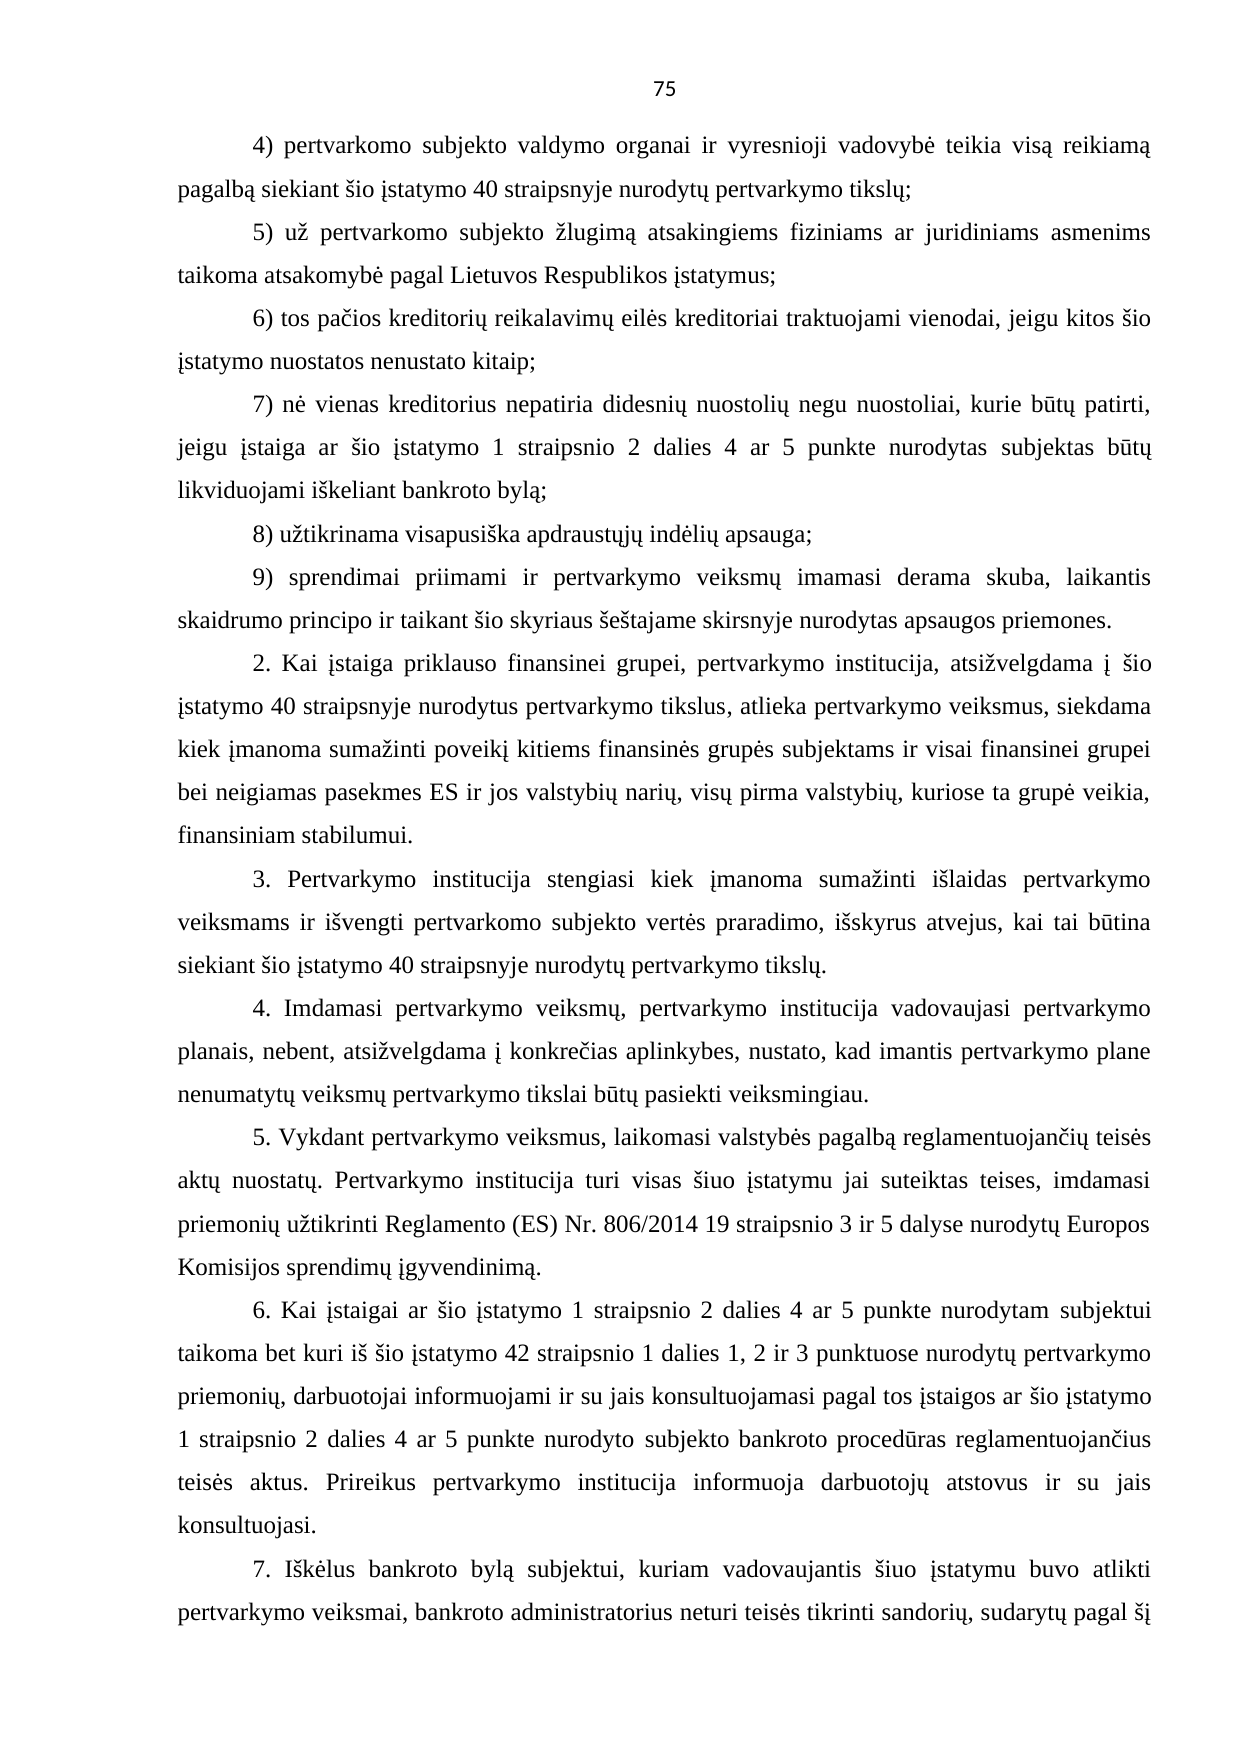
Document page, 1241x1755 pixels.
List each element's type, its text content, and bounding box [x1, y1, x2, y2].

text 2. Kai įstaiga priklauso finansinei grupei, pertvarkymo institucija, atsižvelgdama į šio įstatymo 40 straipsnyje nurodytus pertvarkymo tikslus, atlieka pertvarkymo veiksmus, siekdama kiek įmanoma sumažinti poveikį kitiems finansinės grupės subjektams ir visai finansinei grupei bei neigiamas pasekmes ES ir jos valstybių narių, visų pirma valstybių, kuriose ta grupė veikia, finansiniam stabilumui. [177, 648, 1152, 849]
text 3. Pertvarkymo institucija stengiasi kiek įmanoma sumažinti išlaidas pertvarkymo veiksmams ir išvengti pertvarkomo subjekto vertės praradimo, išskyrus atvejus, kai tai būtina siekiant šio įstatymo 40 straipsnyje nurodytų pertvarkymo tikslų. [177, 864, 1152, 979]
text 6. Kai įstaigai ar šio įstatymo 1 straipsnio 2 dalies 4 ar 5 punkte nurodytam subjektui taikoma bet kuri iš šio įstatymo 42 straipsnio 1 dalies 1, 2 ir 3 punktuose nurodytų pertvarkymo priemonių, darbuotojai informuojami ir su jais konsultuojamasi pagal tos įstaigos ar šio įstatymo 1 straipsnio 2 dalies 4 ar 5 punkte nurodyto subjekto bankroto procedūras reglamentuojančius teisės aktus. Prireikus pertvarkymo institucija informuoja darbuotojų atstovus ir su jais konsultuojasi. [177, 1295, 1152, 1539]
text 7. Iškėlus bankroto bylą subjektui, kuriam vadovaujantis šiuo įstatymu buvo atlikti pertvarkymo veiksmai, bankroto administratorius neturi teisės tikrinti sandorių, sudarytų pagal šį [177, 1554, 1152, 1626]
text 4. Imdamasi pertvarkymo veiksmų, pertvarkymo institucija vadovaujasi pertvarkymo planais, nebent, atsižvelgdama į konkrečias aplinkybes, nustato, kad imantis pertvarkymo plane nenumatytų veiksmų pertvarkymo tikslai būtų pasiekti veiksmingiau. [177, 993, 1152, 1108]
text 8) užtikrinama visapusiška apdraustųjų indėlių apsauga; [177, 519, 1152, 547]
text 5) už pertvarkomo subjekto žlugimą atsakingiems fiziniams ar juridiniams asmenims taikoma atsakomybė pagal Lietuvos Respublikos įstatymus; [177, 217, 1152, 289]
text 4) pertvarkomo subjekto valdymo organai ir vyresnioji vadovybė teikia visą reikiamą pagalbą siekiant šio įstatymo 40 straipsnyje nurodytų pertvarkymo tikslų; [177, 131, 1152, 202]
text 5. Vykdant pertvarkymo veiksmus, laikomasi valstybės pagalbą reglamentuojančių teisės aktų nuostatų. Pertvarkymo institucija turi visas šiuo įstatymu jai suteiktas teises, imdamasi priemonių užtikrinti Reglamento (ES) Nr. 806/2014 19 straipsnio 3 ir 5 dalyse nurodytų Europos Komisijos sprendimų įgyvendinimą. [177, 1122, 1152, 1281]
text 6) tos pačios kreditorių reikalavimų eilės kreditoriai traktuojami vienodai, jeigu kitos šio įstatymo nuostatos nenustato kitaip; [177, 303, 1152, 375]
text 9) sprendimai priimami ir pertvarkymo veiksmų imamasi derama skuba, laikantis skaidrumo principo ir taikant šio skyriaus šeštajame skirsnyje nurodytas apsaugos priemones. [177, 562, 1152, 634]
text 7) nė vienas kreditorius nepatiria didesnių nuostolių negu nuostoliai, kurie būtų patirti, jeigu įstaiga ar šio įstatymo 1 straipsnio 2 dalies 4 ar 5 punkte nurodytas subjektas būtų likviduojami iškeliant bankroto bylą; [177, 389, 1152, 504]
